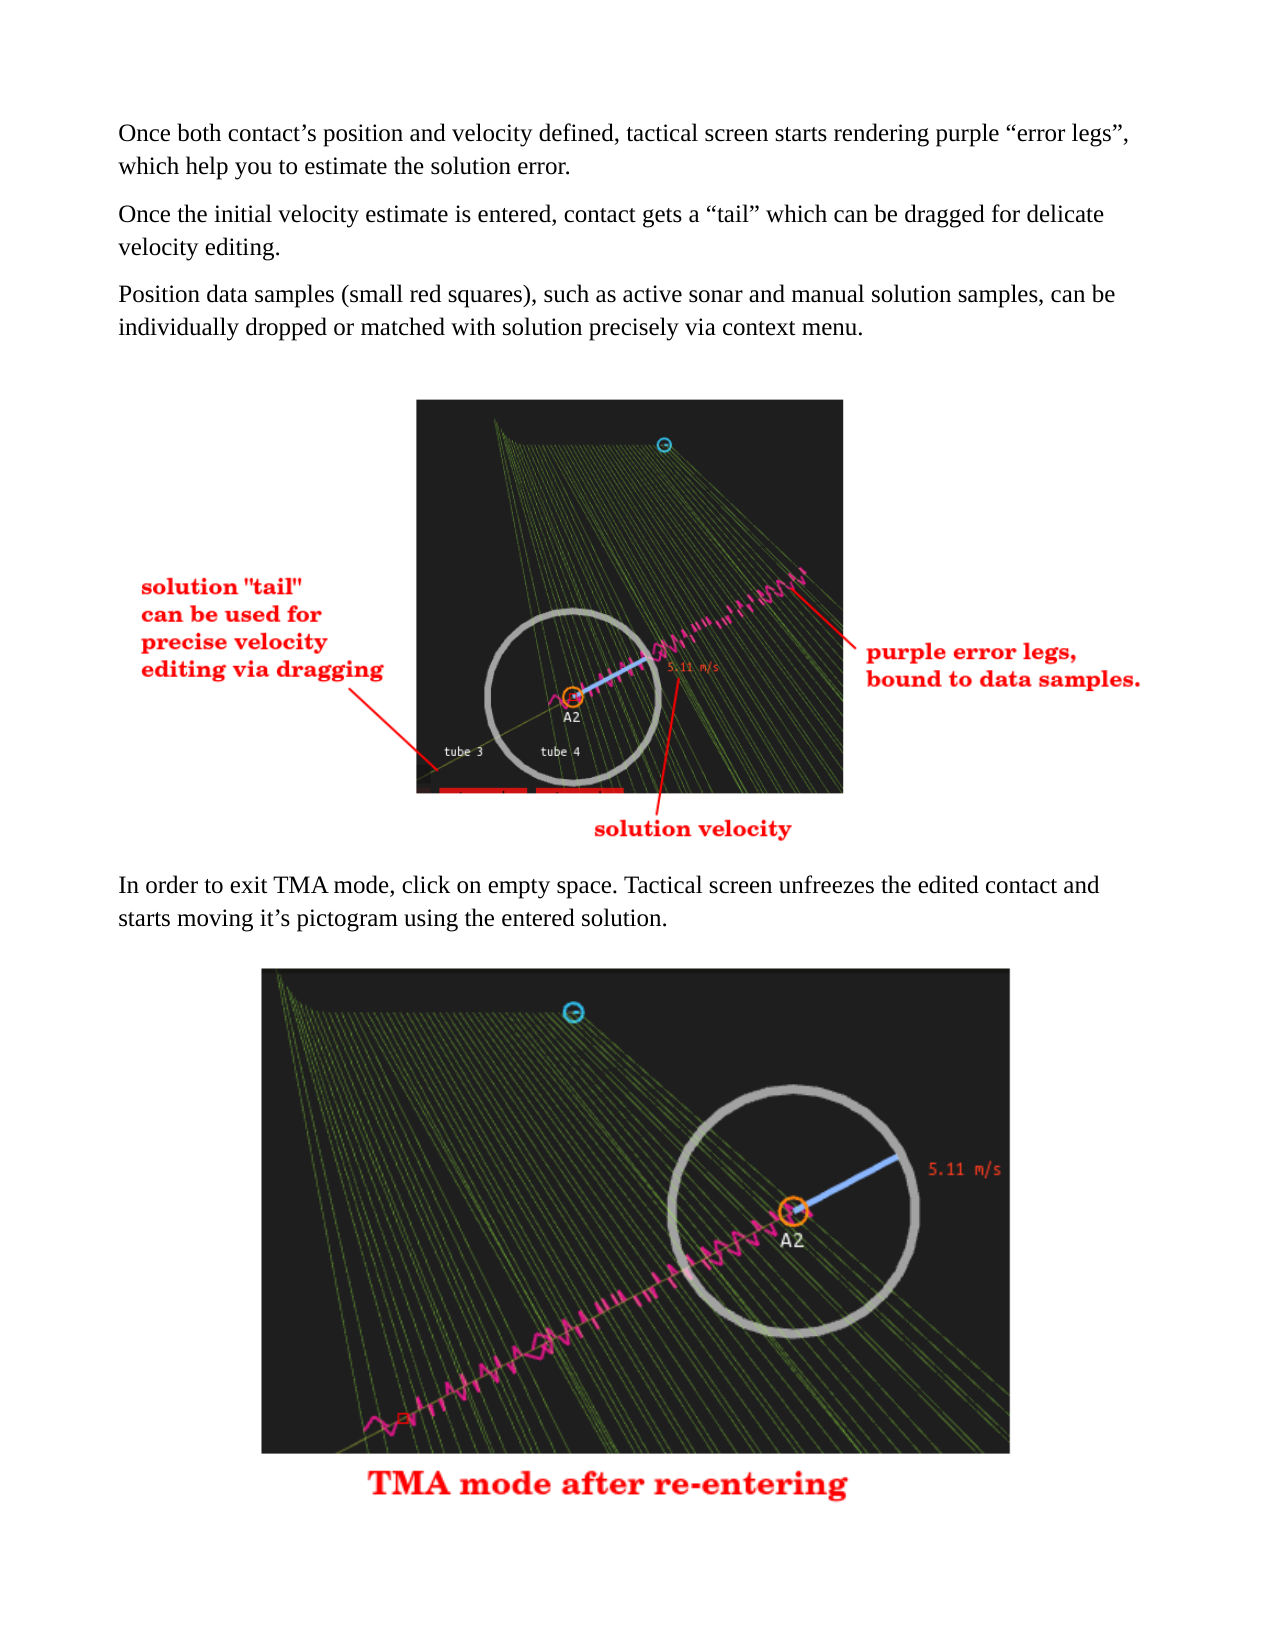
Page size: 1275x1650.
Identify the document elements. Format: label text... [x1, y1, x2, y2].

text Once both contact’s position and velocity defined, tactical screen starts rendering purple “error legs”, which help you to estimate the solution error. [118, 118, 1157, 180]
text Once the initial velocity estimate is entered, contact gets a “tail” which can be dragged for delicate velocity editing. [118, 199, 1157, 261]
picture [118, 360, 1157, 866]
text Position data samples (small red squares), such as active sonar and manual solution samples, can be individually dropped or matched with solution precisely via context menu. [118, 279, 1157, 341]
picture [243, 950, 1032, 1515]
text In order to exit TMA mode, click on empty space. Tactical screen unfreezes the edited contact and starts moving it’s pictogram using the entered solution. [118, 866, 1157, 932]
